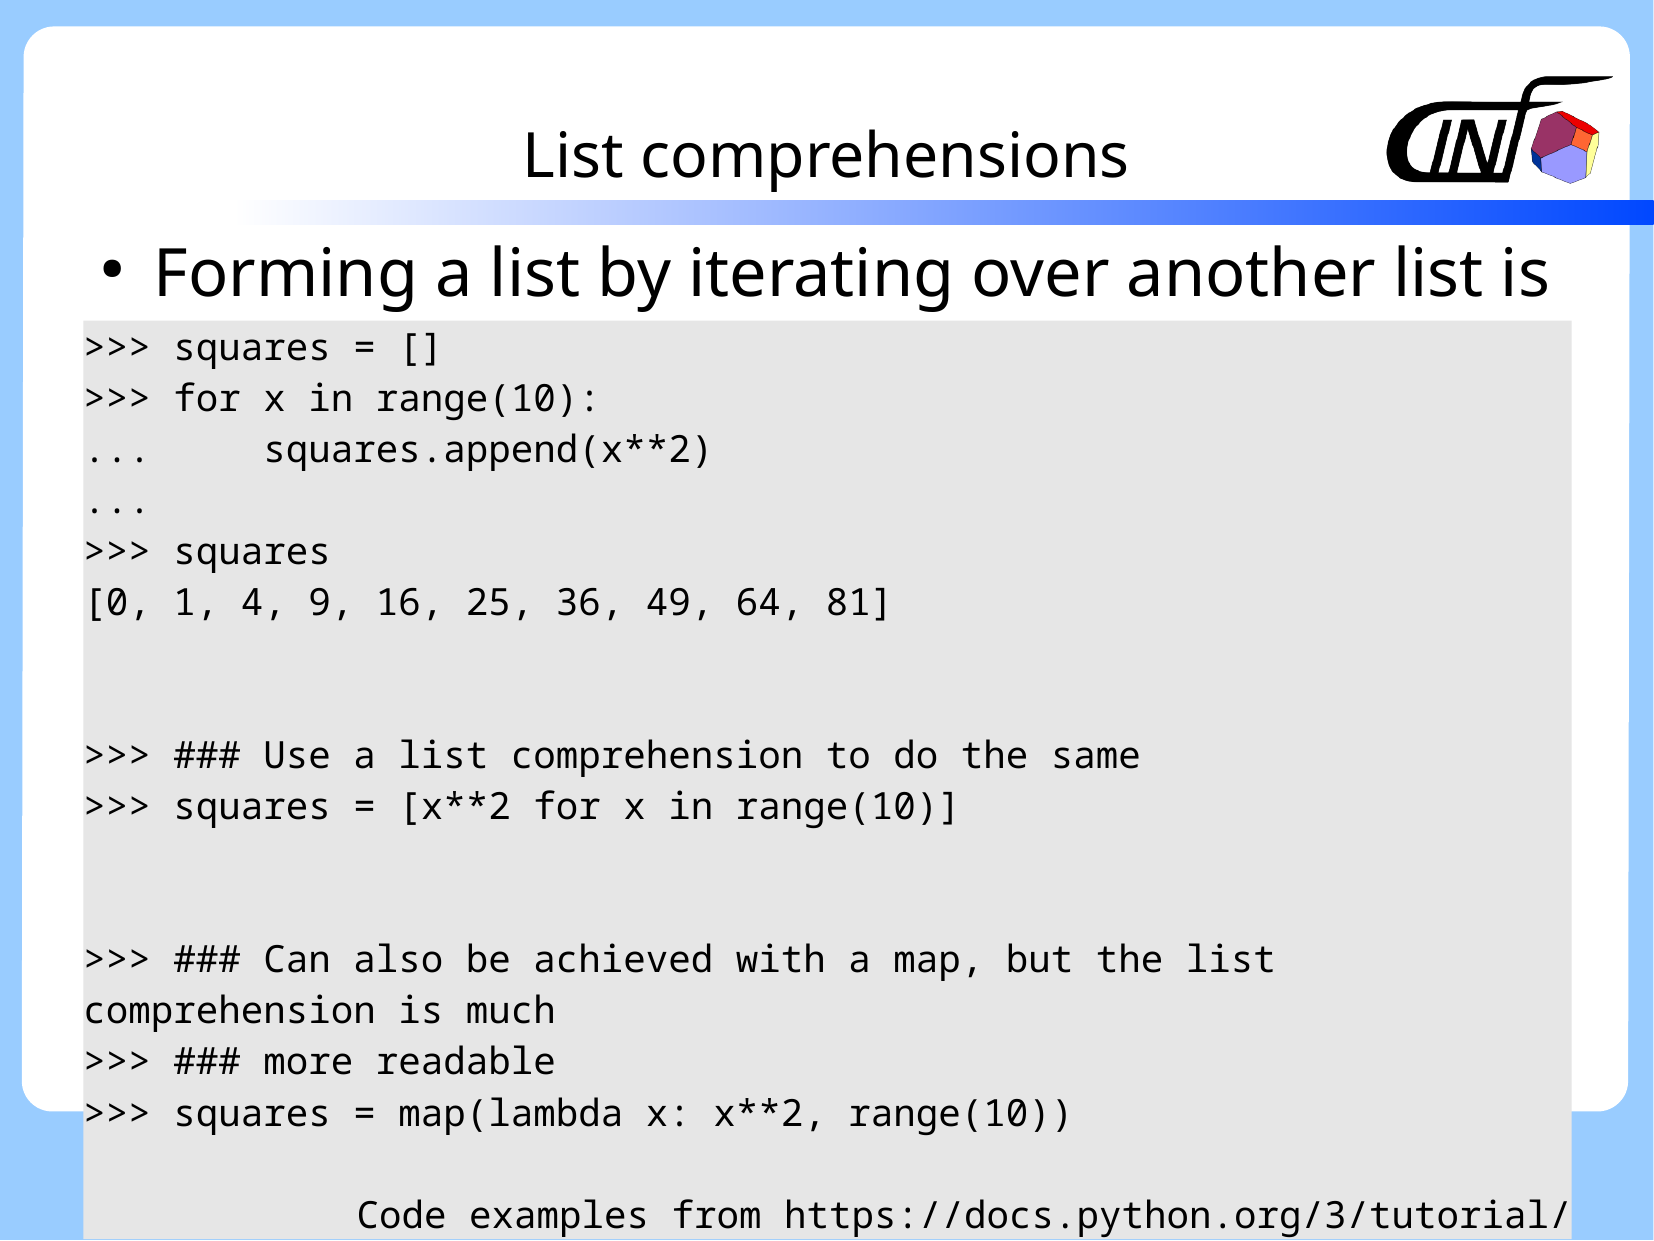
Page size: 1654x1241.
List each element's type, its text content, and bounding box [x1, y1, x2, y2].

title List comprehensions [82, 49, 1571, 225]
list Forming a list by iterating over another list is such a common operation that a programming shortcut has been made [82, 225, 1571, 945]
text_box >>> squares = [] >>> for x in range(10): ... squares.append(x**2) ... >>> squares [0, 1, 4, 9, 16, 25, 36, 49, 64, 81] >>> ### Use a list comprehension to do the same >>> squares = [x**2 for x in range(10)] >>> ### Can also be achieved with a map, but the list comprehension is much >>> ### more readable >>> squares = map(lambda x: x**2, range(10)) Code examples from https://docs.python.org/3/tutorial/ [83, 443, 1572, 1116]
picture [1571, 76, 1613, 184]
